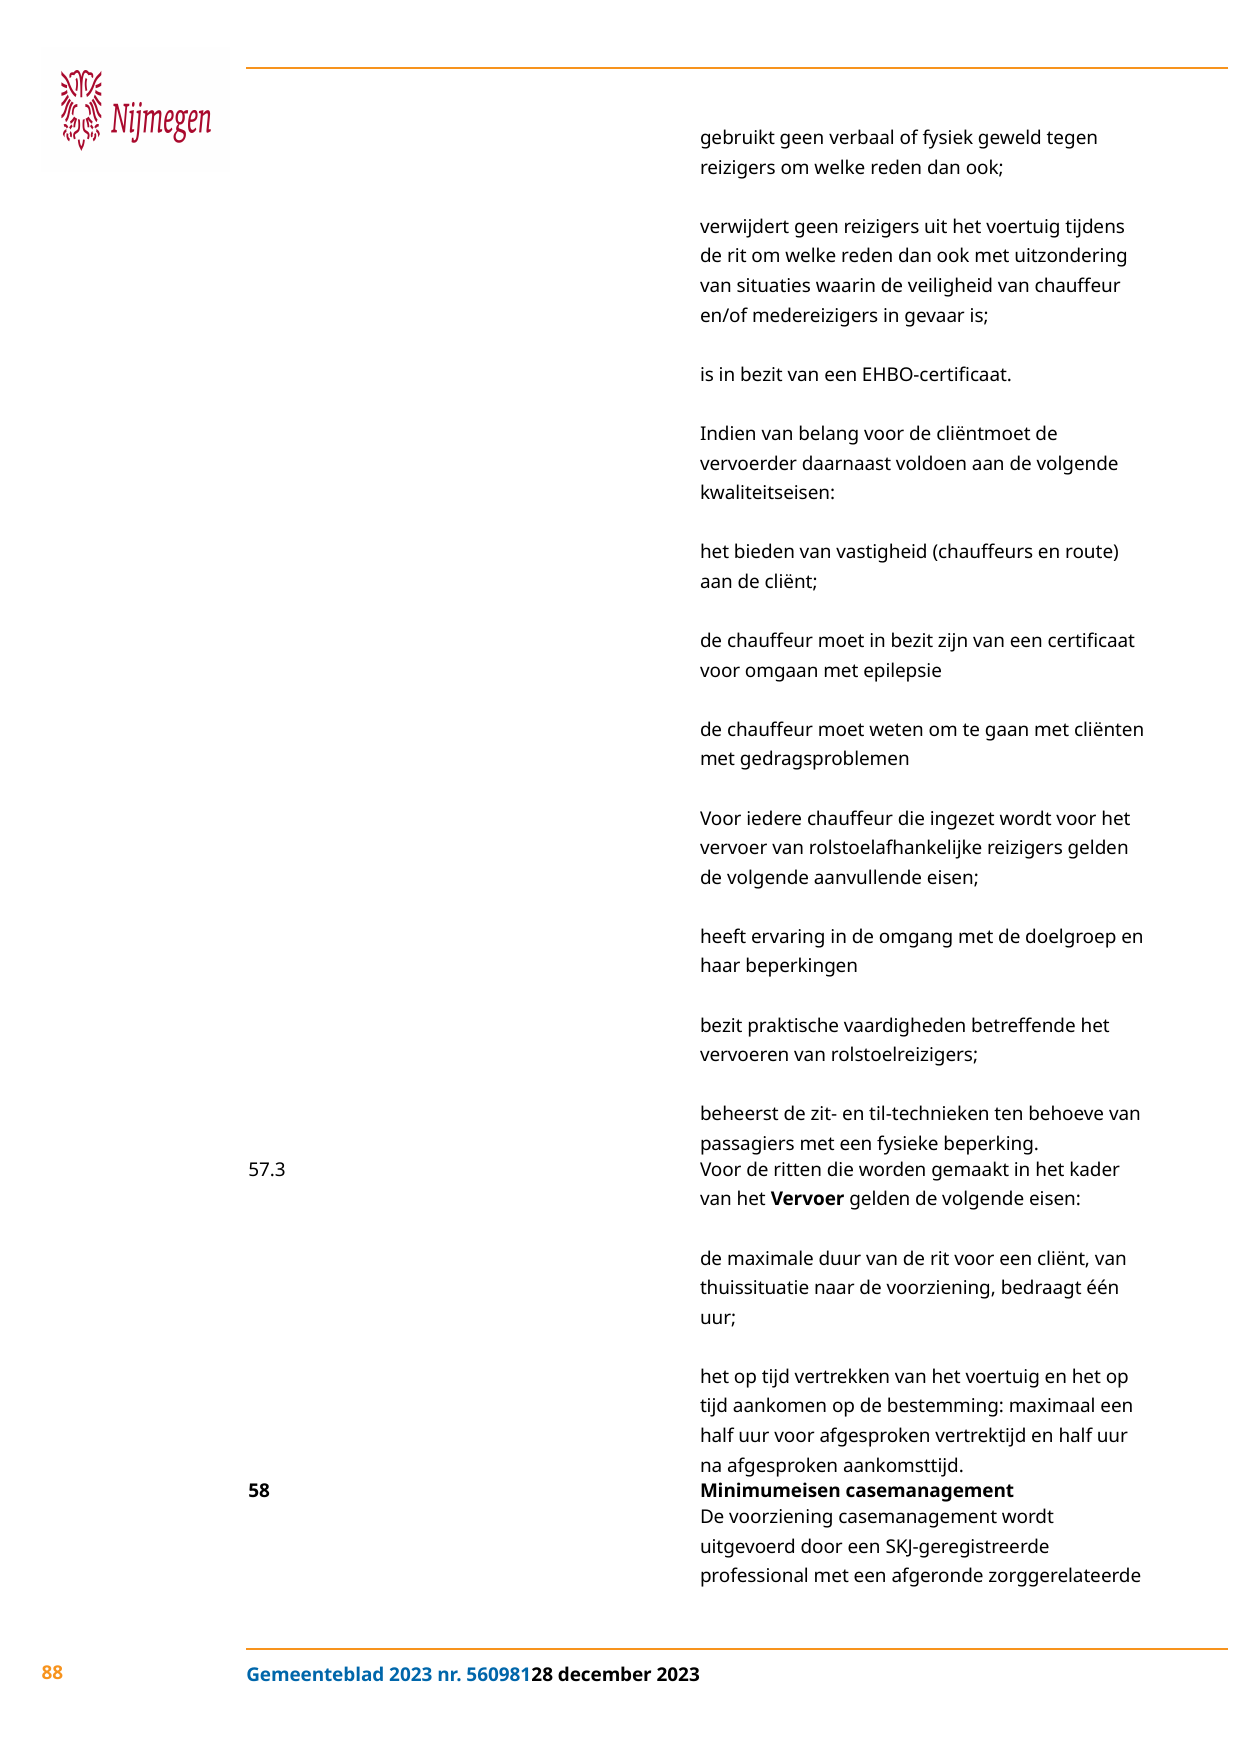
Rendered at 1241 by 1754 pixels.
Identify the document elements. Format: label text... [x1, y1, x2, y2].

table_cell [248, 95, 700, 1156]
table_cell gebruikt geen verbaal of fysiek geweld tegen reizigers om welke reden dan ook; verwijdert geen reizigers uit het voertuig tijdens de rit om welke reden dan ook met uitzondering van situaties waarin de veiligheid van chauffeur en/of medereizigers in gevaar is; is in bezit van een EHBO-certificaat. Indien van belang voor de cliëntmoet de vervoerder daarnaast voldoen aan de volgende kwaliteitseisen: het bieden van vastigheid (chauffeurs en route) aan de cliënt; de chauffeur moet in bezit zijn van een certificaat voor omgaan met epilepsie de chauffeur moet weten om te gaan met cliënten met gedragsproblemen Voor iedere chauffeur die ingezet wordt voor het vervoer van rolstoelafhankelijke reizigers gelden de volgende aanvullende eisen; heeft ervaring in de omgang met de doelgroep en haar beperkingen bezit praktische vaardigheden betreffende het vervoeren van rolstoelreizigers; beheerst de zit- en til-technieken ten behoeve van passagiers met een fysieke beperking. [700, 95, 1152, 1156]
table_cell 57.3 [248, 1156, 700, 1477]
table_cell [248, 1503, 700, 1588]
table_cell De voorziening casemanagement wordt uitgevoerd door een SKJ-geregistreerde professional met een afgeronde zorggerelateerde [700, 1503, 1152, 1588]
picture [41, 47, 231, 172]
table_cell Voor de ritten die worden gemaakt in het kader van het Vervoer gelden de volgende eisen: de maximale duur van de rit voor een cliënt, van thuissituatie naar de voorziening, bedraagt één uur; het op tijd vertrekken van het voertuig en het op tijd aankomen op de bestemming: maximaal een half uur voor afgesproken vertrektijd en half uur na afgesproken aankomsttijd. [700, 1156, 1152, 1477]
table_cell Minimumeisen casemanagement [700, 1478, 1152, 1503]
table_cell 58 [248, 1478, 700, 1503]
